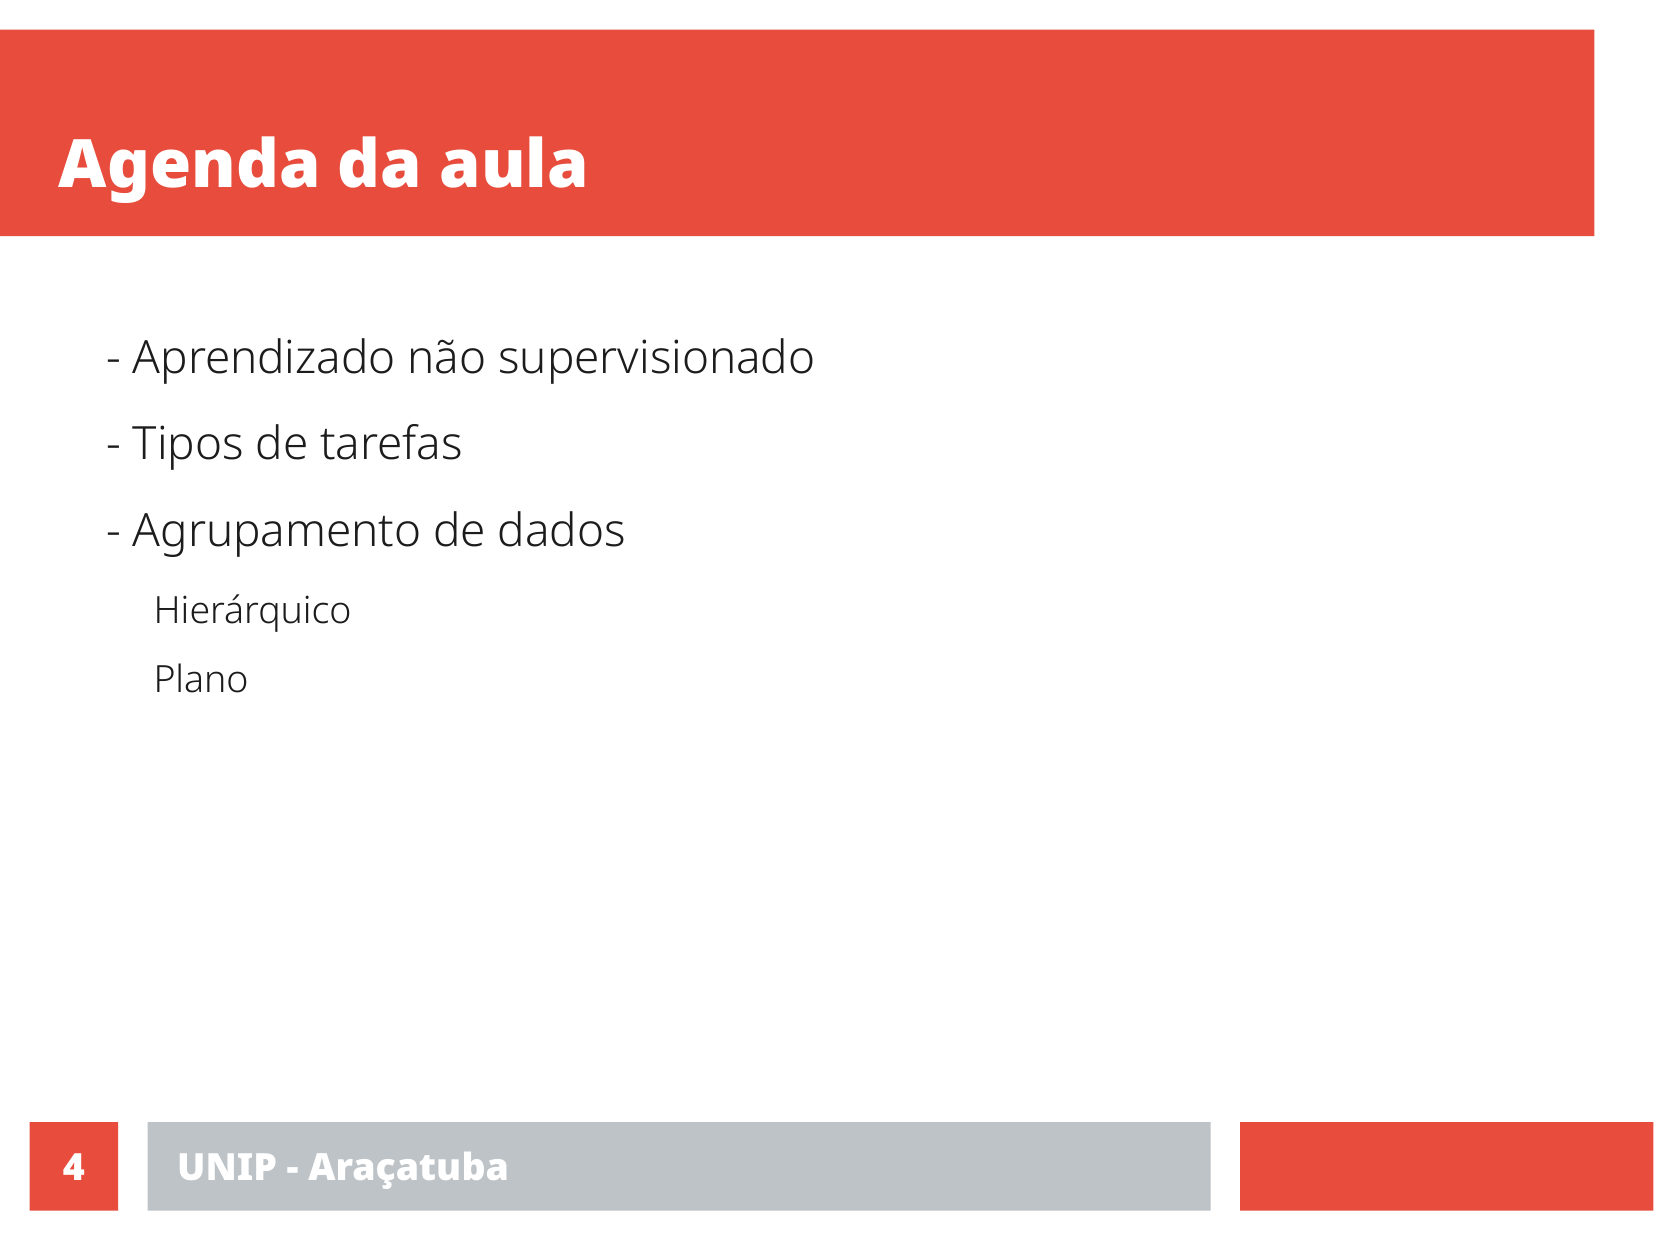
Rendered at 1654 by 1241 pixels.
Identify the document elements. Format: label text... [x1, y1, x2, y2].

title Agenda da aula [59, 59, 1595, 207]
list - Aprendizado não supervisionado - Tipos de tarefas - Agrupamento de dados Hierárquico Plano [59, 324, 1565, 1093]
